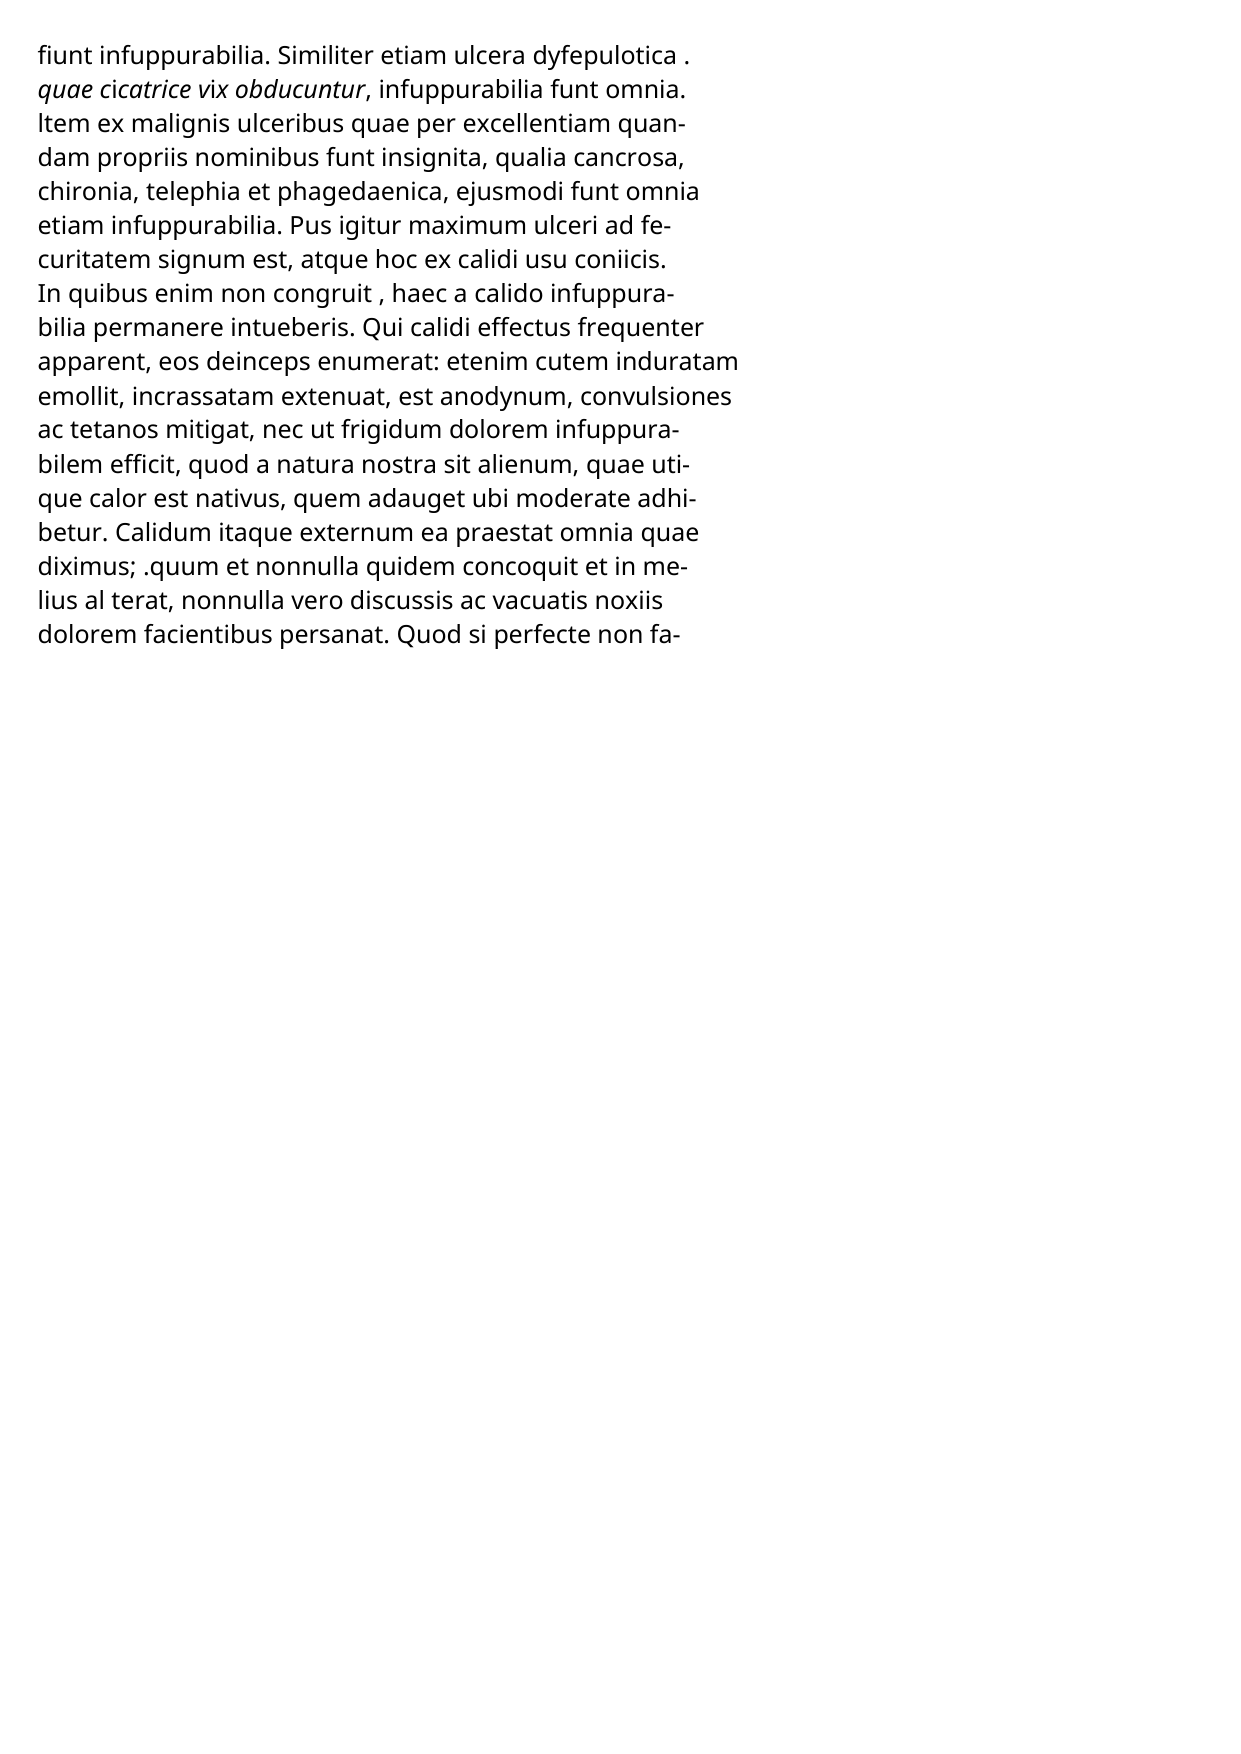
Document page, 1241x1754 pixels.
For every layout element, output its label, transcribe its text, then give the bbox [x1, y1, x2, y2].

text fiunt infuppurabilia. Similiter etiam ulcera dyfepulotica . quae cicatrice vix obducuntur, infuppurabilia funt omnia. ltem ex malignis ulceribus quae per excellentiam quan- dam propriis nominibus funt insignita, qualia cancrosa, chironia, telephia et phagedaenica, ejusmodi funt omnia etiam infuppurabilia. Pus igitur maximum ulceri ad fe- curitatem signum est, atque hoc ex calidi usu coniicis. In quibus enim non congruit , haec a calido infuppura- bilia permanere intueberis. Qui calidi effectus frequenter apparent, eos deinceps enumerat: etenim cutem induratam emollit, incrassatam extenuat, est anodynum, convulsiones ac tetanos mitigat, nec ut frigidum dolorem infuppura- bilem efficit, quod a natura nostra sit alienum, quae uti- que calor est nativus, quem adauget ubi moderate adhi- betur. Calidum itaque externum ea praestat omnia quae diximus; .quum et nonnulla quidem concoquit et in me- lius al terat, nonnulla vero discussis ac vacuatis noxiis dolorem facientibus persanat. Quod si perfecte non fa- [37, 37, 1203, 651]
